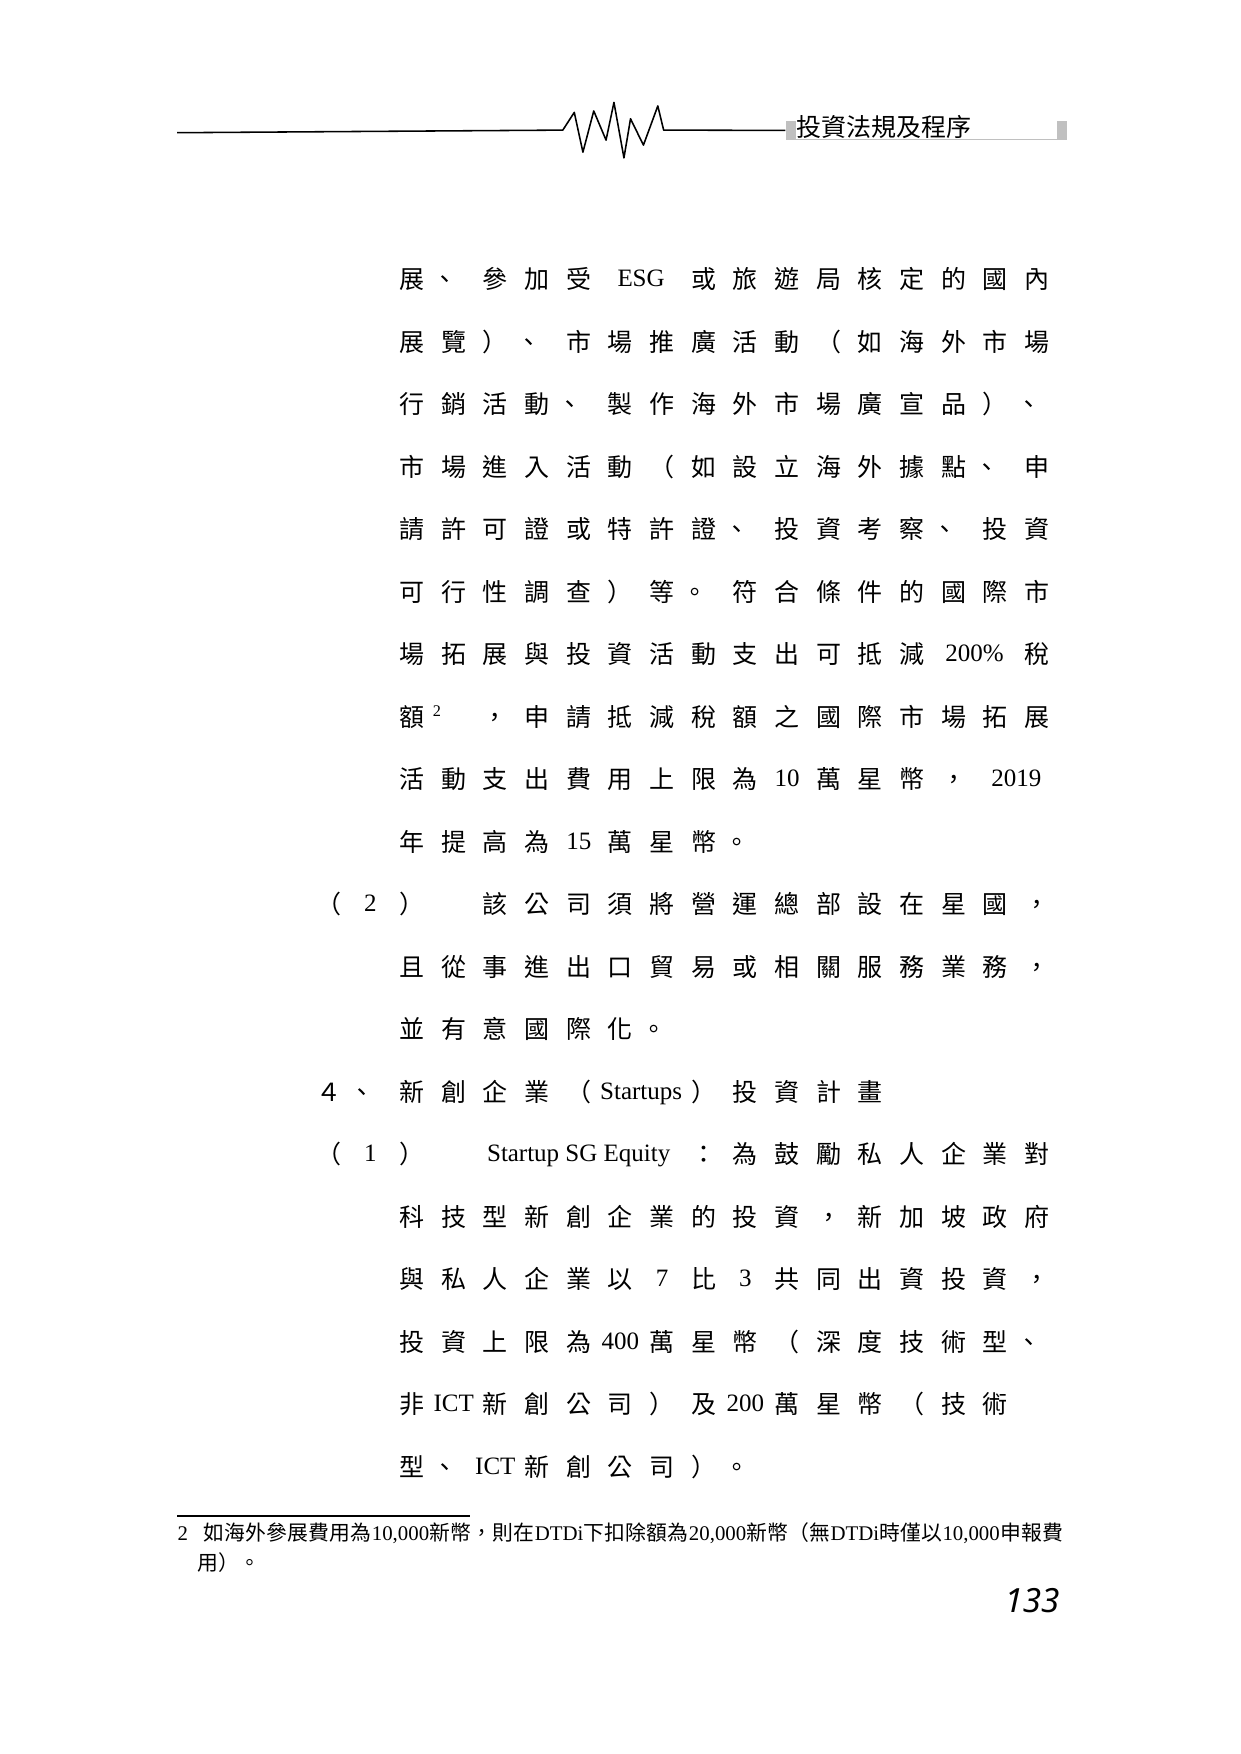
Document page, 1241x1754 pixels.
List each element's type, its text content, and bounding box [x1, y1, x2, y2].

text 如海外參展費用為10,000新幣，則在DTDi下扣除額為20,000新幣（無DTDi時僅以10,000申報費用）。 [177, 1516, 1063, 1577]
text 展、參加受ESG或旅遊局核定的國內展覽）、市場推廣活動（如海外市場行銷活動、製作海外市場廣宣品）、市場進入活動（如設立海外據點、申請許可證或特許證、投資考察、投資可行性調查）等。符合條件的國際市場拓展與投資活動支出可抵減200%稅額，申請抵減稅額之國際市場拓展活動支出費用上限為10萬星幣，2019年提高為15萬星幣。 [306, 236, 1058, 861]
text ４、新創企業（Startups）投資計畫 [281, 1049, 1058, 1111]
text （2） 該公司須將營運總部設在星國，且從事進出口貿易或相關服務業務，並有意國際化。 [306, 861, 1058, 1049]
text （1） Startup SG Equity：為鼓勵私人企業對科技型新創企業的投資，新加坡政府與私人企業以7比3共同出資投資，投資上限為400萬星幣（深度技術型、非ICT新創公司）及200萬星幣（技術型、ICT新創公司）。 [306, 1111, 1058, 1486]
